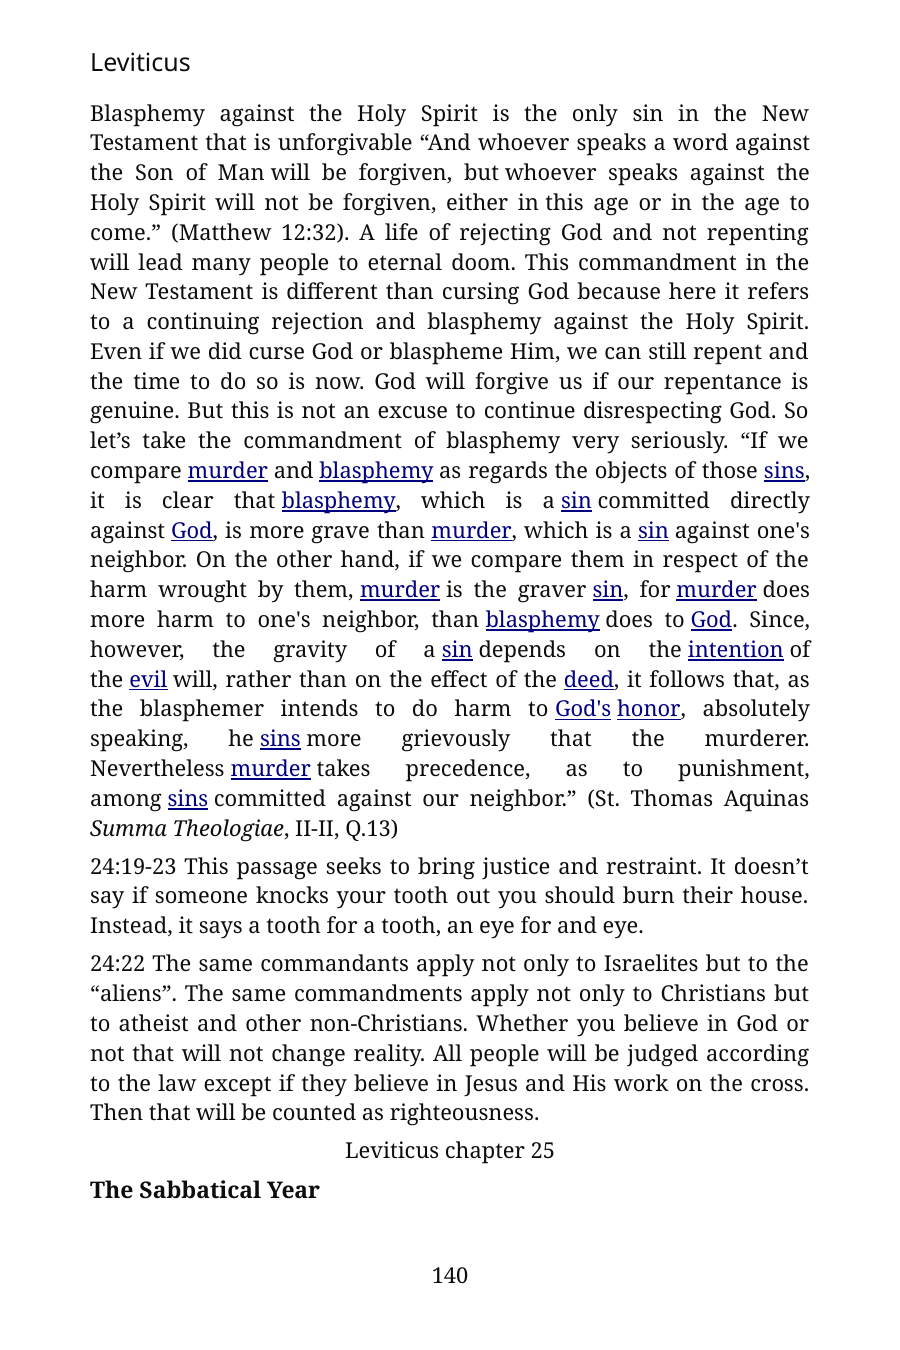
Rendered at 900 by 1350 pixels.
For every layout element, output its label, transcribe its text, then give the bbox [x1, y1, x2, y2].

text 24:22 The same commandants apply not only to Israelites but to the “aliens”. The same commandments apply not only to Christians but to atheist and other non-Christians. Whether you believe in God or not that will not change reality. All people will be judged according to the law except if they believe in Jesus and His work on the cross. Then that will be counted as righteousness. [90, 948, 810, 1127]
text 24:19-23 This passage seeks to bring justice and restraint. It doesn’t say if someone knocks your tooth out you should burn their house. Instead, it says a tooth for a tooth, an eye for and eye. [90, 851, 810, 940]
text Leviticus chapter 25 [90, 1135, 810, 1165]
text The Sabbatical Year [90, 1173, 810, 1205]
text Blasphemy against the Holy Spirit is the only sin in the New Testament that is unforgivable “And whoever speaks a word against the Son of Man will be forgiven, but whoever speaks against the Holy Spirit will not be forgiven, either in this age or in the age to come.” (Matthew 12:32). A life of rejecting God and not repenting will lead many people to eternal doom. This commandment in the New Testament is different than cursing God because here it refers to a continuing rejection and blasphemy against the Holy Spirit. Even if we did curse God or blaspheme Him, we can still repent and the time to do so is now. God will forgive us if our repentance is genuine. But this is not an excuse to continue disrespecting God. So let’s take the commandment of blasphemy very seriously. “If we compare murder and blasphemy as regards the objects of those sins, it is clear that blasphemy, which is a sin committed directly against God, is more grave than murder, which is a sin against one's neighbor. On the other hand, if we compare them in respect of the harm wrought by them, murder is the graver sin, for murder does more harm to one's neighbor, than blasphemy does to God. Since, however, the gravity of a sin depends on the intention of the evil will, rather than on the effect of the deed, it follows that, as the blasphemer intends to do harm to God's honor, absolutely speaking, he sins more grievously that the murderer. Nevertheless murder takes precedence, as to punishment, among sins committed against our neighbor.” (St. Thomas Aquinas Summa Theologiae, II-II, Q.13) [90, 97, 810, 842]
